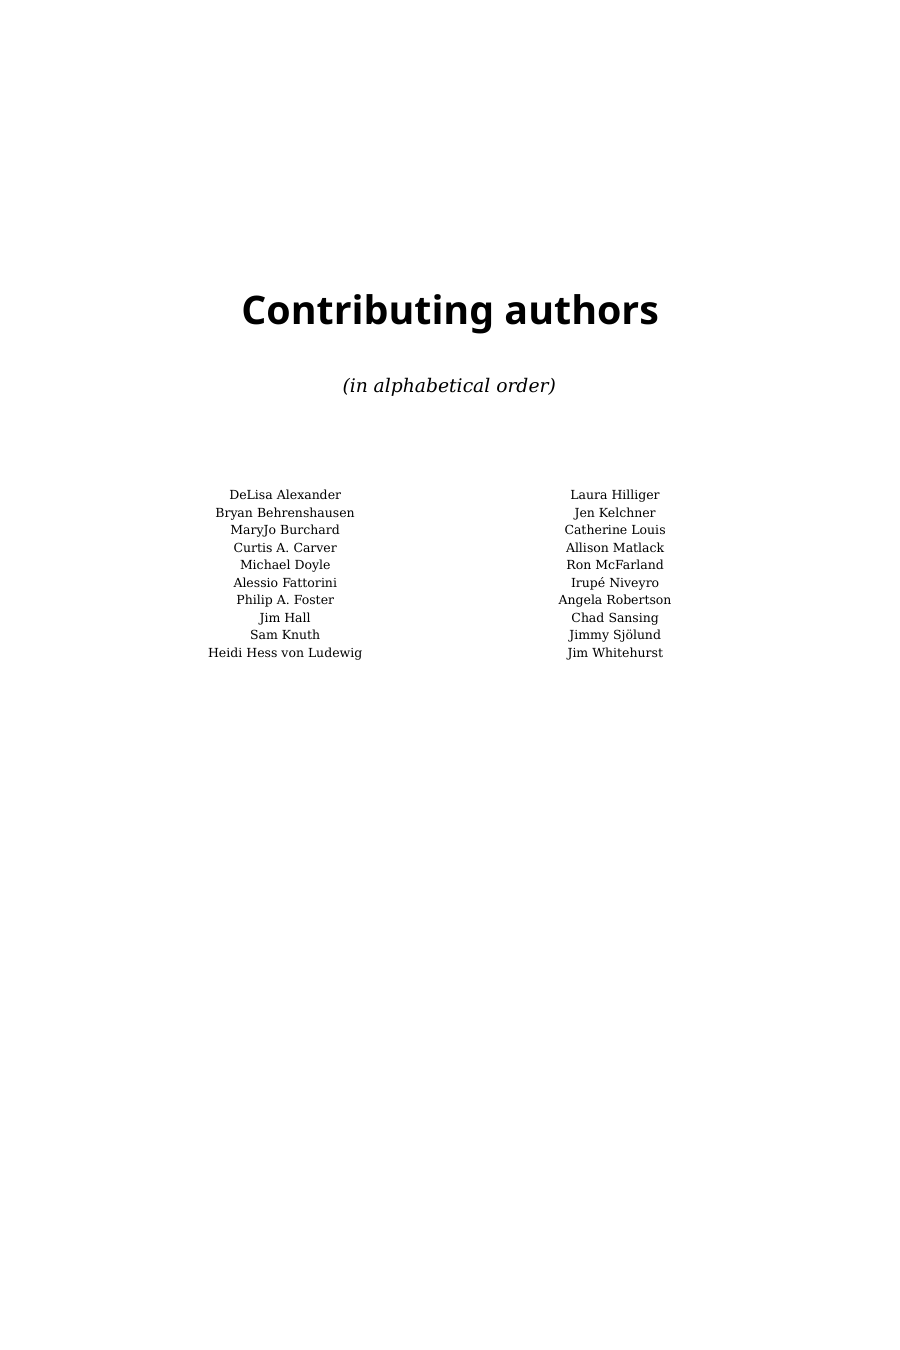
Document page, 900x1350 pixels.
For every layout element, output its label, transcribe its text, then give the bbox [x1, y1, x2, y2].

subtitle Contributing authors [120, 288, 780, 333]
table_header DeLisa Alexander Bryan Behrenshausen MaryJo Burchard Curtis A. Carver Michael Doyle Alessio Fattorini Philip A. Foster Jim Hall Sam Knuth Heidi Hess von Ludewig [120, 482, 450, 666]
text (in alphabetical order) [120, 376, 780, 397]
table_header Laura Hilliger Jen Kelchner Catherine Louis Allison Matlack Ron McFarland Irupé Niveyro Angela Robertson Chad Sansing Jimmy Sjölund Jim Whitehurst [450, 482, 780, 666]
